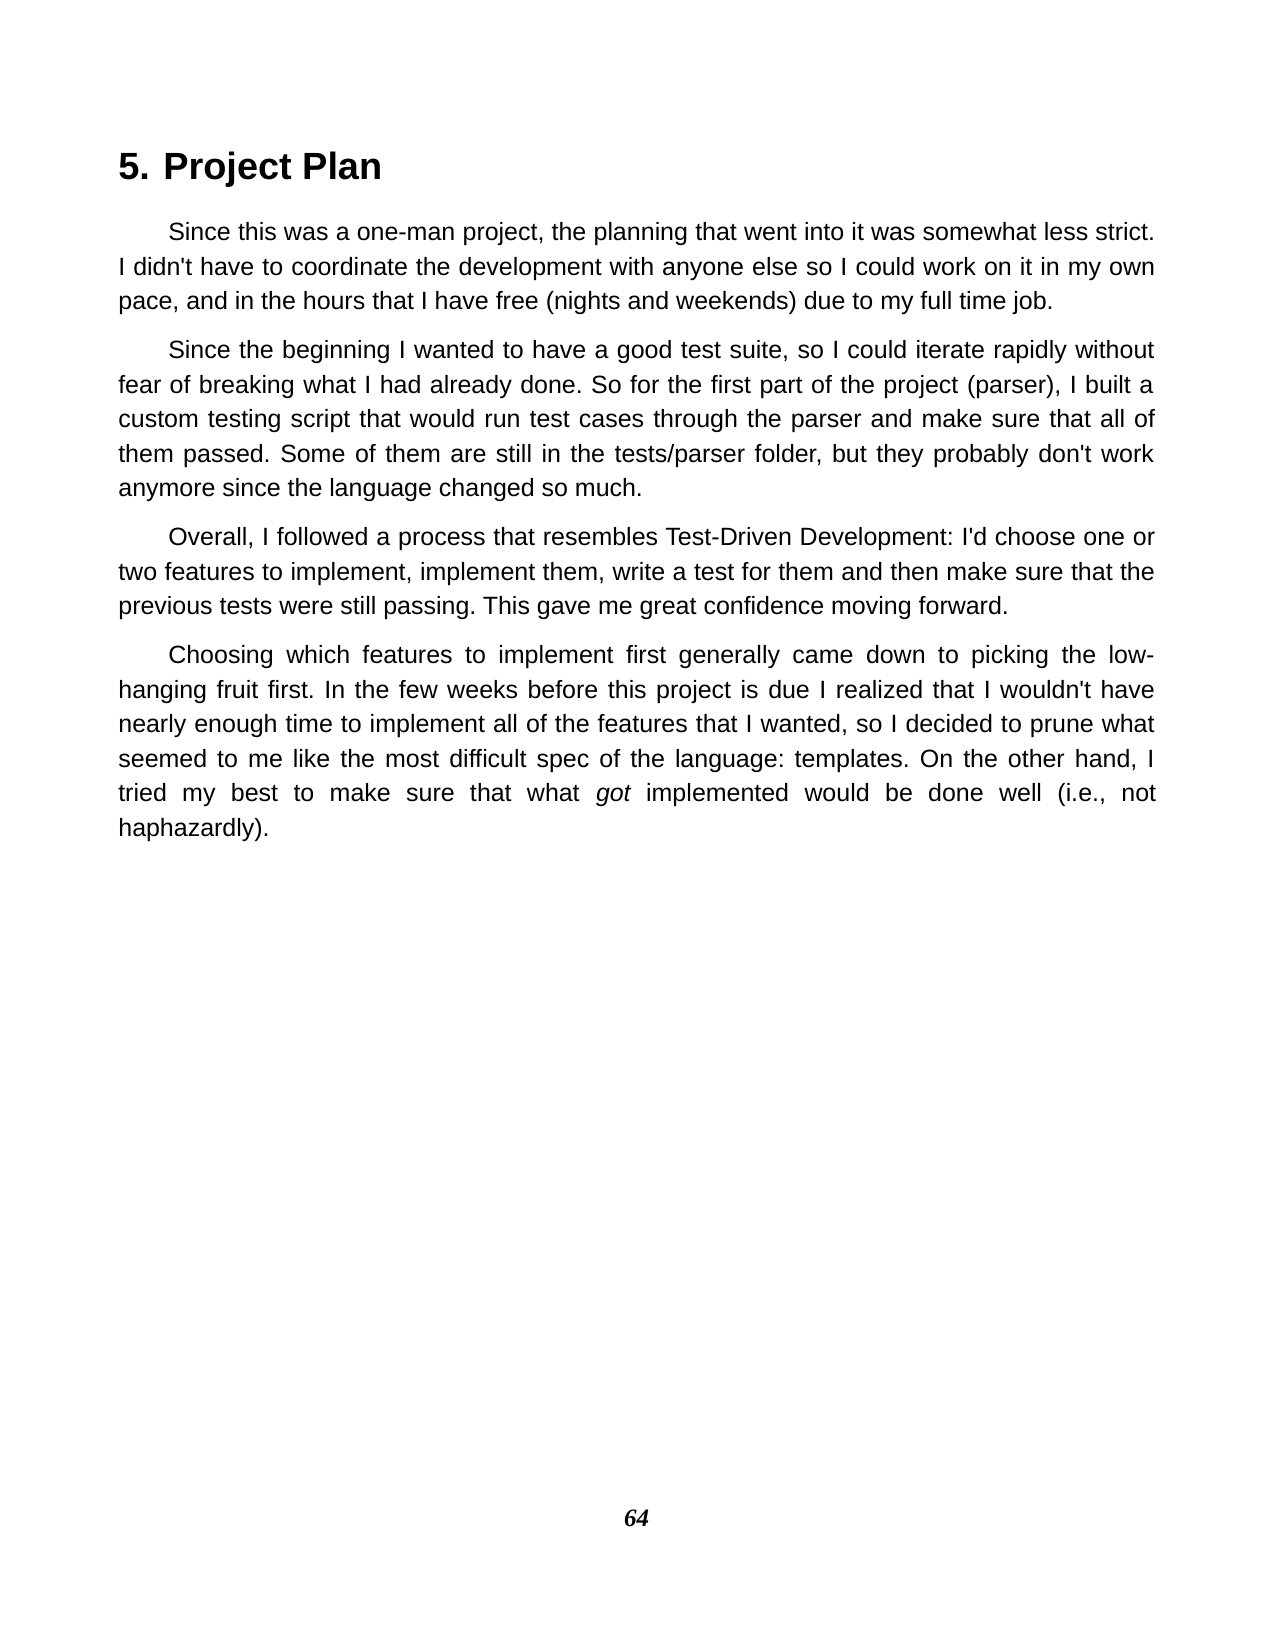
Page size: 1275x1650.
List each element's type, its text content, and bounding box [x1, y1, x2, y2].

text Since the beginning I wanted to have a good test suite, so I could iterate rapidly without fear of breaking what I had already done. So for the first part of the project (parser), I built a custom testing script that would run test cases through the parser and make sure that all of them passed. Some of them are still in the tests/parser folder, but they probably don't work anymore since the language changed so much. [118, 335, 1157, 502]
text Choosing which features to implement first generally came down to picking the low-hanging fruit first. In the few weeks before this project is due I realized that I wouldn't have nearly enough time to implement all of the features that I wanted, so I decided to prune what seemed to me like the most difficult spec of the language: templates. On the other hand, I tried my best to make sure that what got implemented would be done well (i.e., not haphazardly). [118, 640, 1157, 841]
text Overall, I followed a process that resembles Test-Driven Development: I'd choose one or two features to implement, implement them, write a test for them and then make sure that the previous tests were still passing. This gave me great confidence moving forward. [118, 522, 1157, 620]
subtitle Project Plan [118, 144, 1157, 187]
text Since this was a one-man project, the planning that went into it was somewhat less strict. I didn't have to coordinate the development with anyone else so I could work on it in my own pace, and in the hours that I have free (nights and weekends) due to my full time job. [118, 217, 1157, 315]
